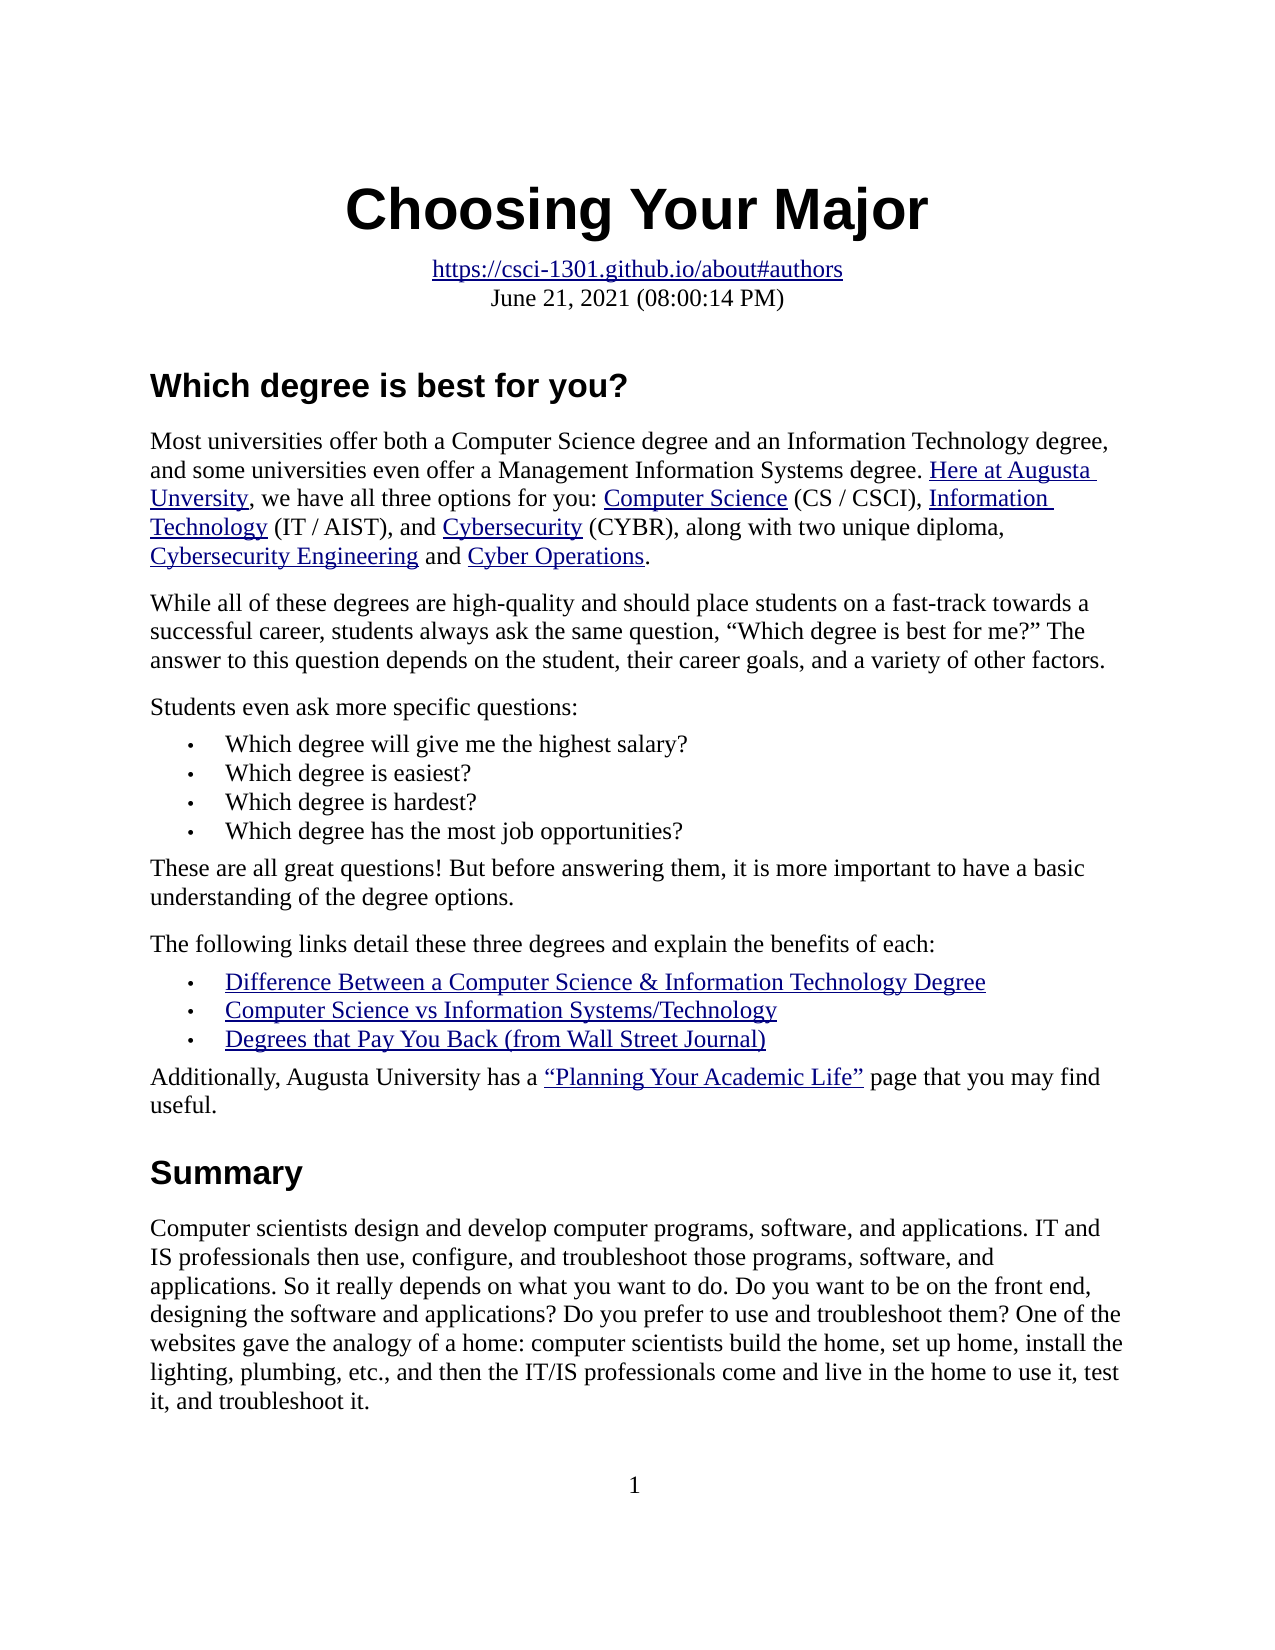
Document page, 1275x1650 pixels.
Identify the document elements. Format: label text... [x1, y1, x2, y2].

list Which degree will give me the highest salary? [187, 729, 1125, 758]
list Which degree has the most job opportunities? [187, 816, 1125, 844]
text https://csci-1301.github.io/about#authors [150, 254, 1125, 283]
text These are all great questions! But before answering them, it is more important to have a basic understanding of the degree options. [150, 853, 1125, 911]
title Choosing Your Major [150, 175, 1125, 242]
text June 21, 2021 (08:00:14 PM) [150, 283, 1125, 312]
text While all of these degrees are high-quality and should place students on a fast-track towards a successful career, students always ask the same question, “Which degree is best for me?” The answer to this question depends on the student, their career goals, and a variety of other factors. [150, 588, 1125, 674]
text Additionally, Augusta University has a “Planning Your Academic Life” page that you may find useful. [150, 1062, 1125, 1119]
subtitle Summary [150, 1153, 1125, 1192]
list Computer Science vs Information Systems/Technology [187, 995, 1125, 1024]
text The following links detail these three degrees and explain the benefits of each: [150, 929, 1125, 958]
list Which degree is hardest? [187, 787, 1125, 816]
text Students even ask more specific questions: [150, 692, 1125, 721]
list Which degree is easiest? [187, 758, 1125, 787]
list Degrees that Pay You Back (from Wall Street Journal) [187, 1024, 1125, 1053]
subtitle Which degree is best for you? [150, 366, 1125, 404]
text Computer scientists design and develop computer programs, software, and applications. IT and IS professionals then use, configure, and troubleshoot those programs, software, and applications. So it really depends on what you want to do. Do you want to be on the front end, designing the software and applications? Do you prefer to use and troubleshoot them? One of the websites gave the analogy of a home: computer scientists build the home, set up home, install the lighting, plumbing, etc., and then the IT/IS professionals come and live in the home to use it, test it, and troubleshoot it. [150, 1213, 1125, 1414]
text Most universities offer both a Computer Science degree and an Information Technology degree, and some universities even offer a Management Information Systems degree. Here at Augusta Unversity, we have all three options for you: Computer Science (CS / CSCI), Information Technology (IT / AIST), and Cybersecurity (CYBR), along with two unique diploma, Cybersecurity Engineering and Cyber Operations. [150, 426, 1125, 570]
list Difference Between a Computer Science & Information Technology Degree [187, 967, 1125, 995]
